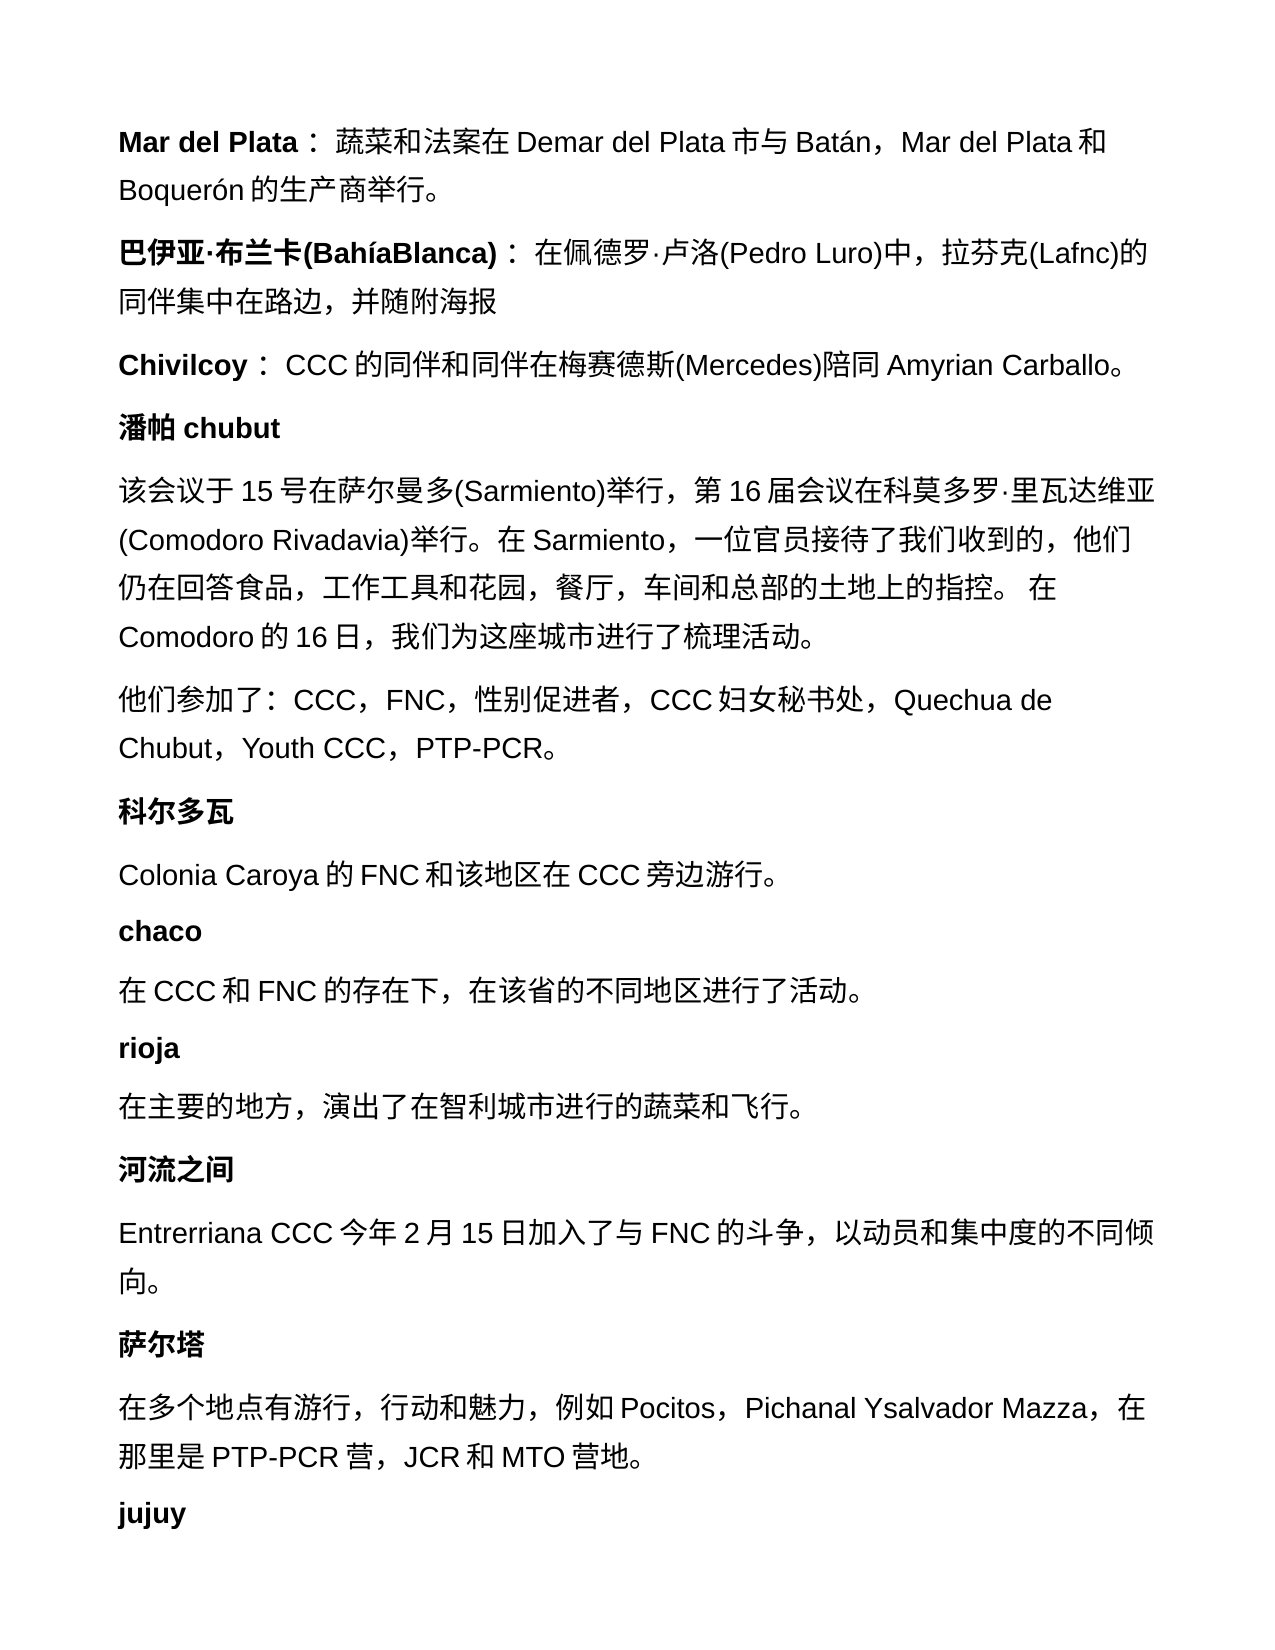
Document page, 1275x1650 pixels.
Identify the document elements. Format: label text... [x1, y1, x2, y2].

text 该会议于15号在萨尔曼多(Sarmiento)举行，第16届会议在科莫多罗·里瓦达维亚(Comodoro Rivadavia)举行。在Sarmiento，一位官员接待了我们收到的，他们仍在回答食品，工作工具和花园，餐厅，车间和总部的土地上的指控。 在Comodoro的16日，我们为这座城市进行了梳理活动。 [118, 468, 1157, 656]
text 他们参加了：CCC，FNC，性别促进者，CCC妇女秘书处，Quechua de Chubut，Youth CCC，PTP-PCR。 [118, 676, 1157, 767]
text jujuy [118, 1496, 1157, 1530]
text 在主要的地方，演出了在智利城市进行的蔬菜和飞行。 [118, 1084, 1157, 1126]
text Chivilcoy ：CCC的同伴和同伴在梅赛德斯(Mercedes)陪同Amyrian Carballo。 [118, 341, 1157, 384]
text Entrerriana CCC今年2月15日加入了与FNC的斗争，以动员和集中度的不同倾向。 [118, 1210, 1157, 1301]
text 科尔多瓦 [118, 788, 1157, 830]
text chaco [118, 914, 1157, 948]
text rioja [118, 1031, 1157, 1064]
text Colonia Caroya的FNC和该地区在CCC旁边游行。 [118, 851, 1157, 893]
text 河流之间 [118, 1147, 1157, 1189]
text Mar del Plata ：蔬菜和法案在Demar del Plata市与Batán，Mar del Plata和Boquerón的生产商举行。 [118, 118, 1157, 209]
text 在多个地点有游行，行动和魅力，例如Pocitos，Pichanal Ysalvador Mazza，在那里是PTP-PCR营，JCR和MTO营地。 [118, 1385, 1157, 1476]
text 巴伊亚·布兰卡(BahíaBlanca) ：在佩德罗·卢洛(Pedro Luro)中，拉芬克(Lafnc)的同伴集中在路边，并随附海报 [118, 230, 1157, 321]
text 萨尔塔 [118, 1322, 1157, 1364]
text 在CCC和FNC的存在下，在该省的不同地区进行了活动。 [118, 967, 1157, 1010]
text 潘帕 chubut [118, 404, 1157, 447]
